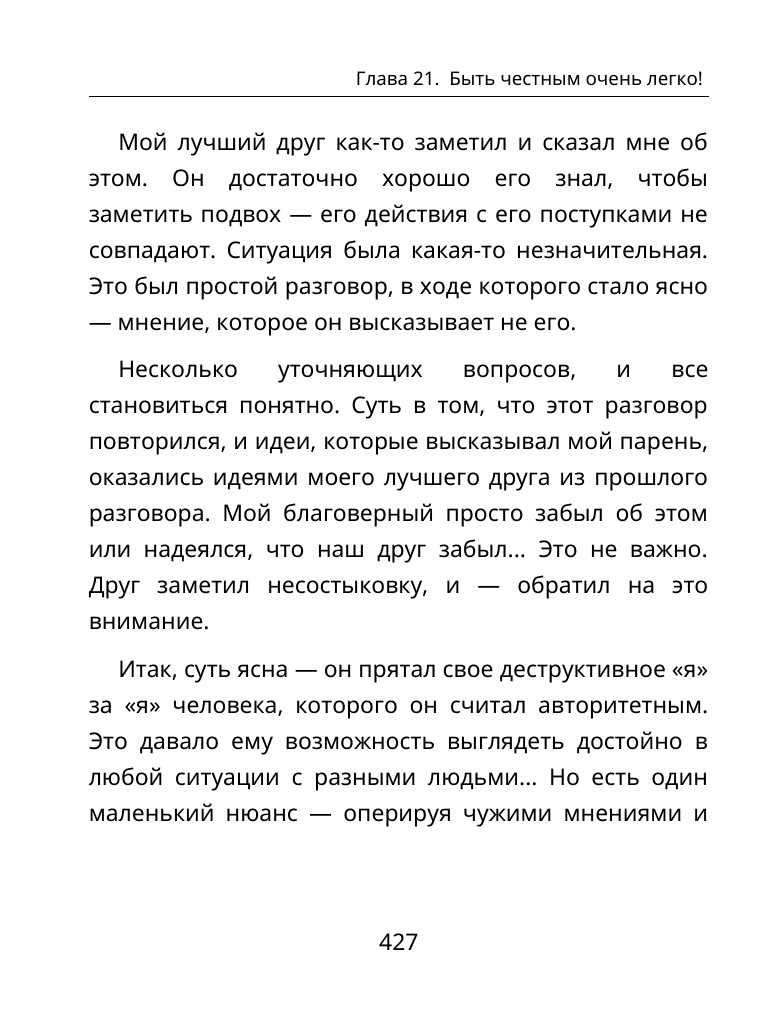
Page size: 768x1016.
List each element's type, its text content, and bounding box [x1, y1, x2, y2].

text Итак, суть ясна — он прятал свое деструктивное «я» за «я» человека, которого он считал авторитетным. Это давало ему возможность выглядеть достойно в любой ситуации с разными людьми... Но есть один маленький нюанс — оперируя чужими мнениями и [88, 653, 709, 828]
text Несколько уточняющих вопросов, и все становиться понятно. Суть в том, что этот разговор повторился, и идеи, которые высказывал мой парень, оказались идеями моего лучшего друга из прошлого разговора. Мой благоверный просто забыл об этом или надеялся, что наш друг забыл... Это не важно. Друг заметил несостыковку, и — обратил на это внимание. [88, 353, 709, 636]
text Мой лучший друг как-то заметил и сказал мне об этом. Он достаточно хорошо его знал, чтобы заметить подвох — его действия с его поступками не совпадают. Ситуация была какая-то незначительная. Это был простой разговор, в ходе которого стало ясно — мнение, которое он высказывает не его. [88, 126, 709, 337]
